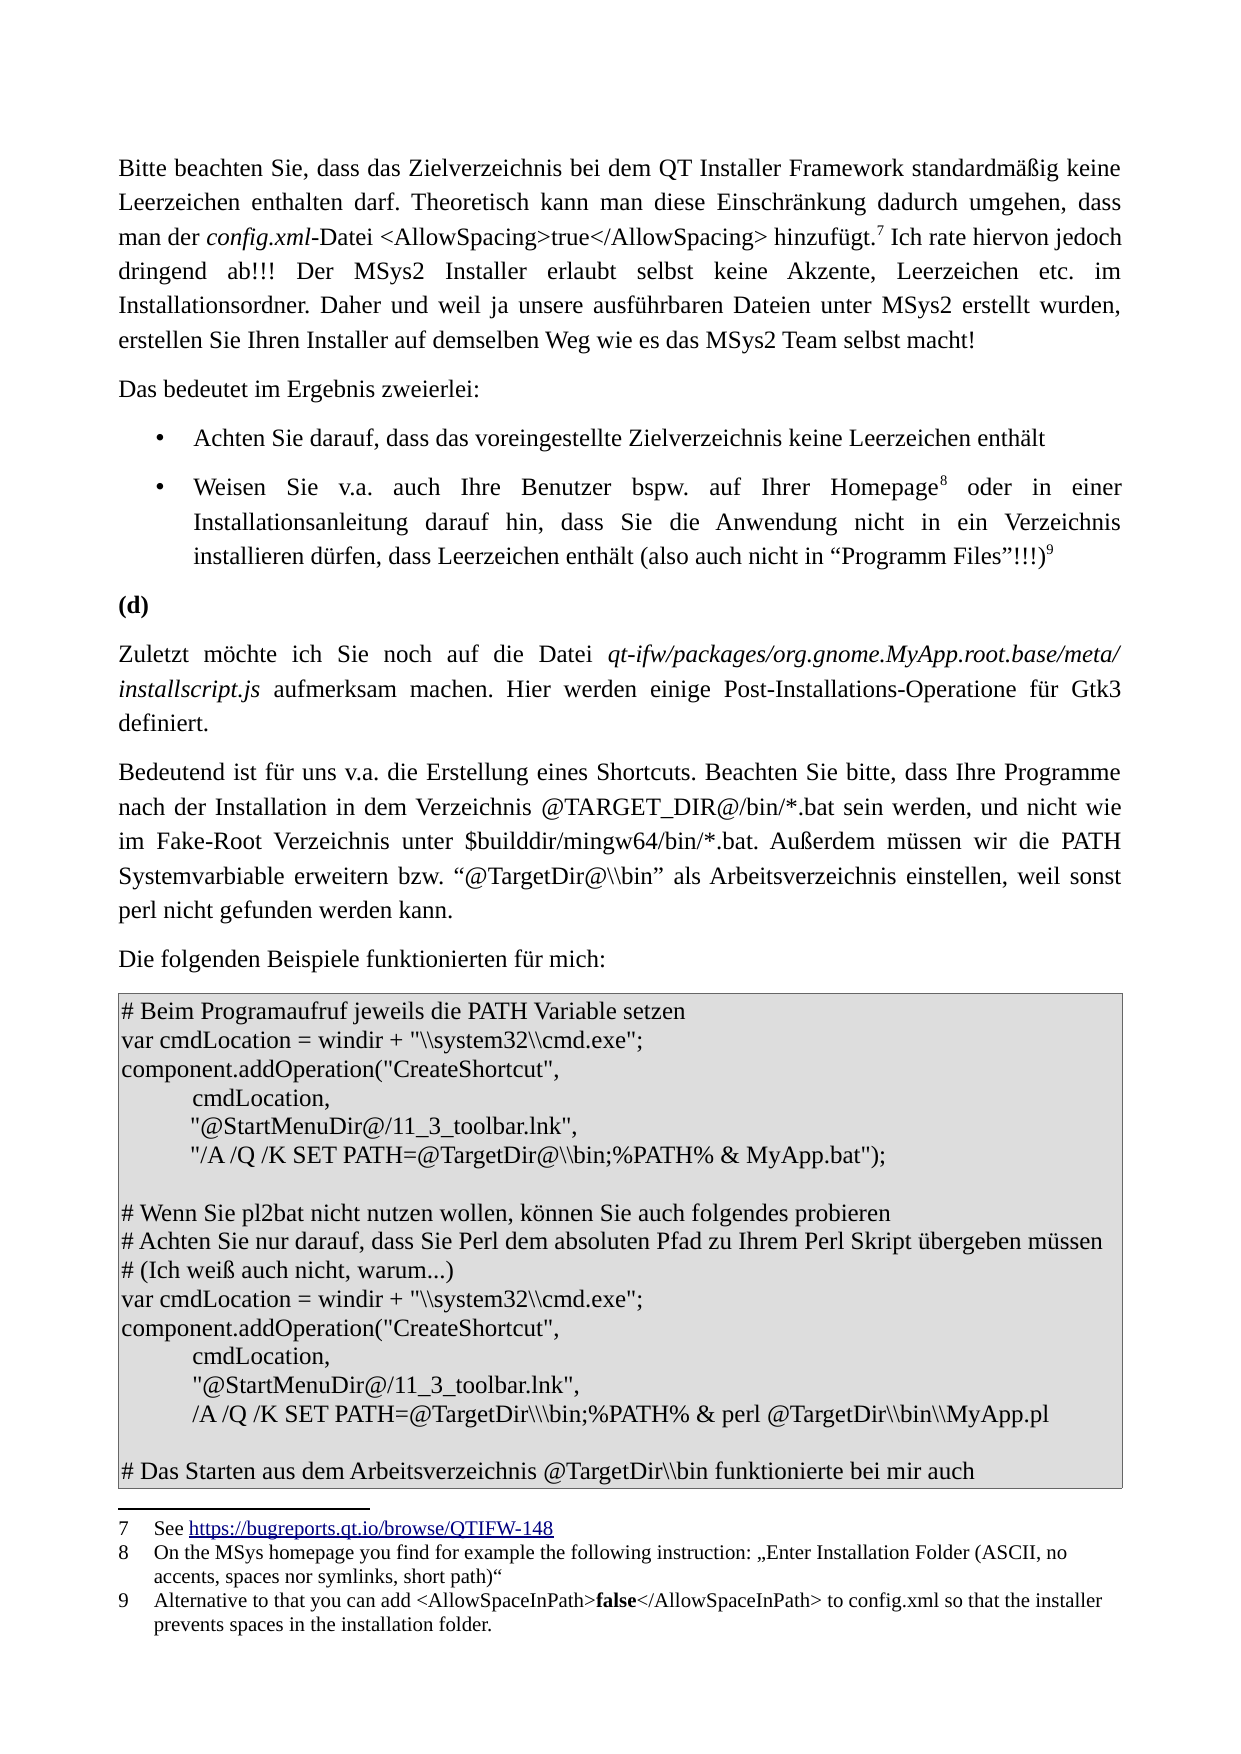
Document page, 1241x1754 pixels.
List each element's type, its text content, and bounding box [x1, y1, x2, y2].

text Bitte beachten Sie, dass das Zielverzeichnis bei dem QT Installer Framework standardmäßig keine Leerzeichen enthalten darf. Theoretisch kann man diese Einschränkung dadurch umgehen, dass man der config.xml-Datei <AllowSpacing>true</AllowSpacing> hinzufügt. Ich rate hiervon jedoch dringend ab!!! Der MSys2 Installer erlaubt selbst keine Akzente, Leerzeichen etc. im Installationsordner. Daher und weil ja unsere ausführbaren Dateien unter MSys2 erstellt wurden, erstellen Sie Ihren Installer auf demselben Weg wie es das MSys2 Team selbst macht! [118, 118, 1122, 354]
text var cmdLocation = windir + "\\system32\\cmd.exe"; [119, 1022, 1122, 1051]
text component.addOperation("CreateShortcut", [119, 1309, 1122, 1338]
text "/A /Q /K SET PATH=@TargetDir@\\bin;%PATH% & MyApp.bat"); [119, 1137, 1122, 1166]
text /A /Q /K SET PATH=@TargetDir\\\bin;%PATH% & perl @TargetDir\\bin\\MyApp.pl [119, 1396, 1122, 1424]
text "@StartMenuDir@/11_3_toolbar.lnk", [119, 1367, 1122, 1396]
text # (Ich weiß auch nicht, warum...) [119, 1252, 1122, 1281]
text Die folgenden Beispiele funktionierten für mich: [118, 944, 1122, 973]
text # Beim Programaufruf jeweils die PATH Variable setzen [119, 994, 1122, 1022]
list Alternative to that you can add <AllowSpaceInPath>false</AllowSpaceInPath> to config.xml so that the installer prevents spaces in the installation folder. [118, 1588, 1122, 1636]
text "@StartMenuDir@/11_3_toolbar.lnk", [119, 1108, 1122, 1137]
text # Achten Sie nur darauf, dass Sie Perl dem absoluten Pfad zu Ihrem Perl Skript übergeben müssen [119, 1223, 1122, 1252]
text (d) [118, 590, 1122, 619]
text See https://bugreports.qt.io/browse/QTIFW-148 [118, 1516, 1122, 1539]
text Zuletzt möchte ich Sie noch auf die Datei qt-ifw/packages/org.gnome.MyApp.root.base/meta/ installscript.js aufmerksam machen. Hier werden einige Post-Installations-Operatione für Gtk3 definiert. [118, 639, 1122, 737]
list Weisen Sie v.a. auch Ihre Benutzer bspw. auf Ihrer Homepage oder in einer Installationsanleitung darauf hin, dass Sie die Anwendung nicht in ein Verzeichnis installieren dürfen, dass Leerzeichen enthält (also auch nicht in “Programm Files”!!!) [156, 472, 1122, 570]
text Das bedeutet im Ergebnis zweierlei: [118, 374, 1122, 403]
list Achten Sie darauf, dass das voreingestellte Zielverzeichnis keine Leerzeichen enthält [156, 423, 1122, 452]
text component.addOperation("CreateShortcut", [119, 1051, 1122, 1079]
text cmdLocation, [119, 1079, 1122, 1108]
text # Wenn Sie pl2bat nicht nutzen wollen, können Sie auch folgendes probieren [119, 1194, 1122, 1223]
text var cmdLocation = windir + "\\system32\\cmd.exe"; [119, 1281, 1122, 1309]
text # Das Starten aus dem Arbeitsverzeichnis @TargetDir\\bin funktionierte bei mir auch [119, 1453, 1122, 1488]
text Bedeutend ist für uns v.a. die Erstellung eines Shortcuts. Beachten Sie bitte, dass Ihre Programme nach der Installation in dem Verzeichnis @TARGET_DIR@/bin/*.bat sein werden, und nicht wie im Fake-Root Verzeichnis unter $builddir/mingw64/bin/*.bat. Außerdem müssen wir die PATH Systemvarbiable erweitern bzw. “@TargetDir@\\bin” als Arbeitsverzeichnis einstellen, weil sonst perl nicht gefunden werden kann. [118, 757, 1122, 924]
list On the MSys homepage you find for example the following instruction: „Enter Installation Folder (ASCII, no accents, spaces nor symlinks, short path)“ [118, 1539, 1122, 1588]
text cmdLocation, [119, 1338, 1122, 1367]
